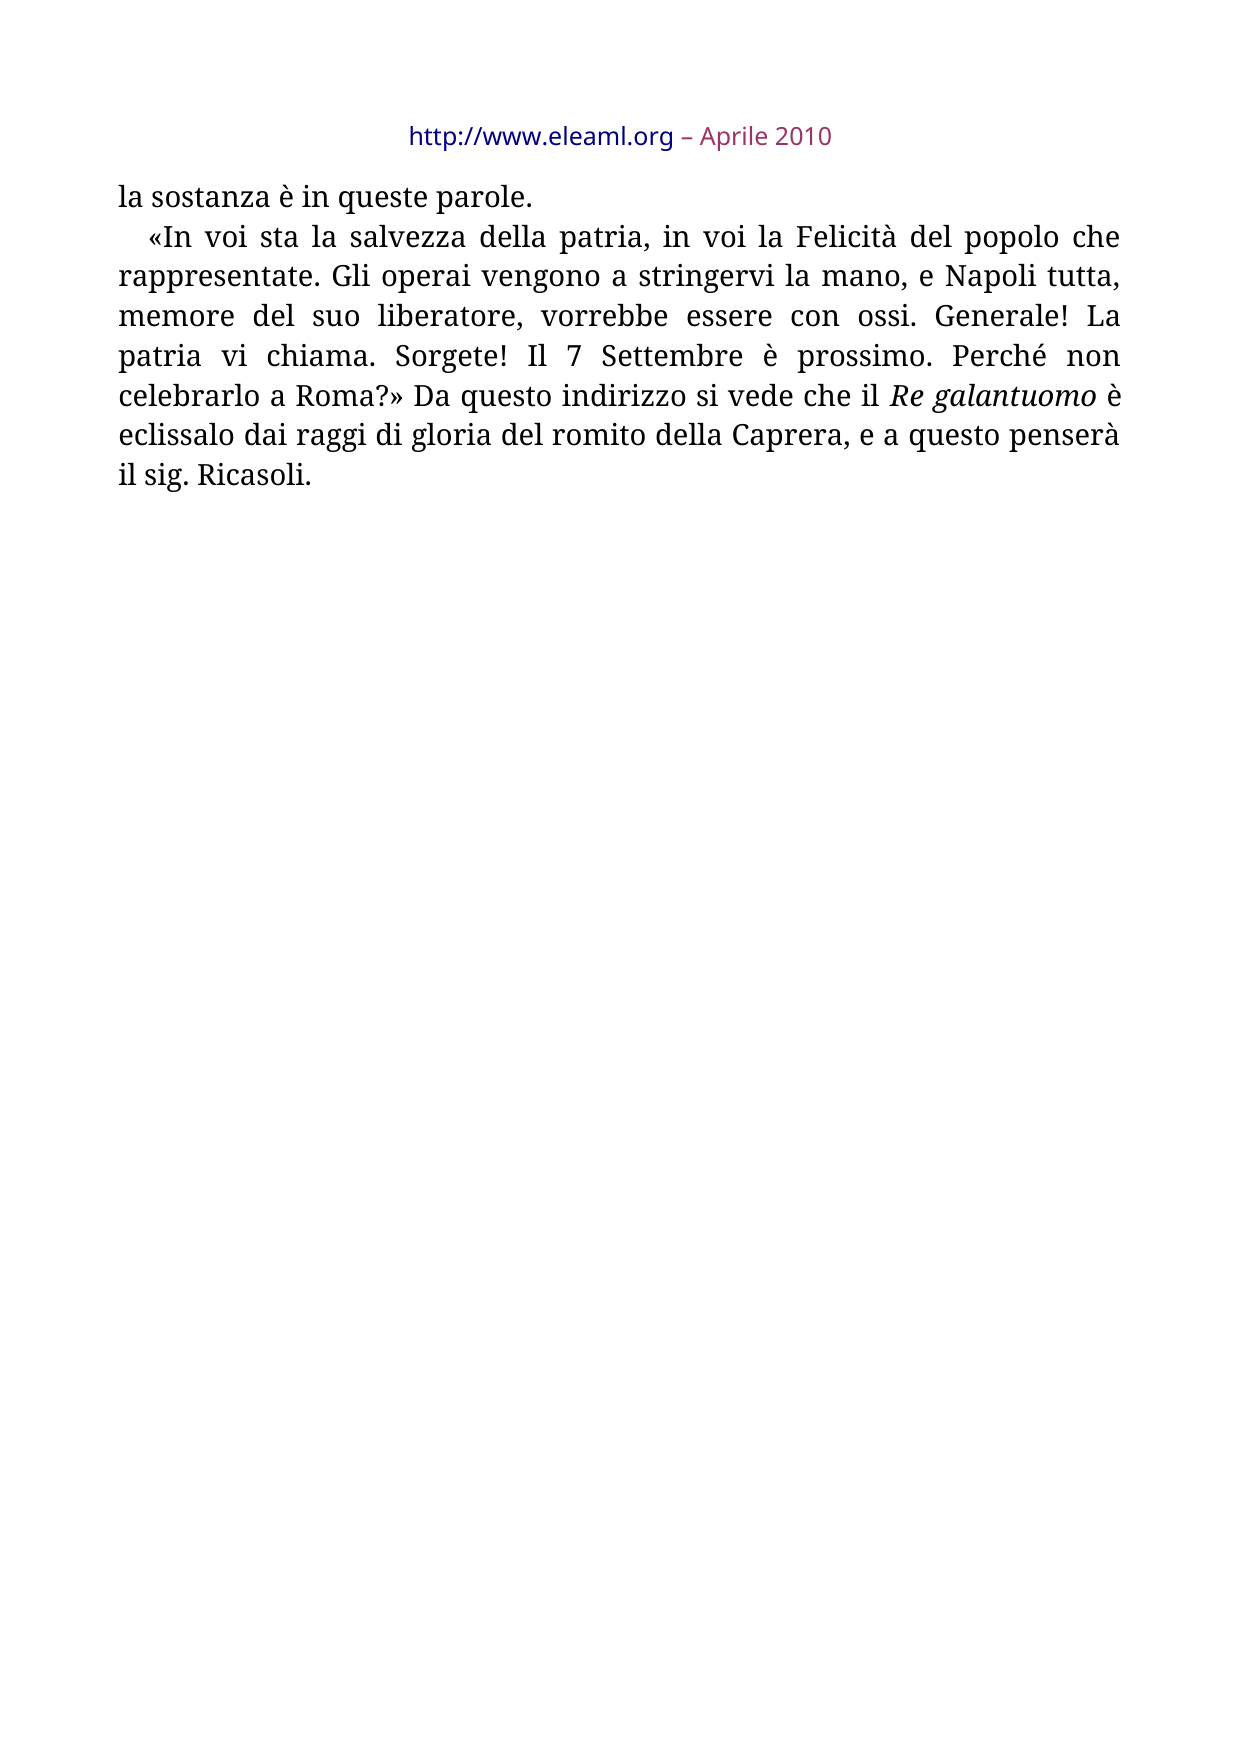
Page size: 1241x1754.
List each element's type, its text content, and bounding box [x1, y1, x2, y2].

text la sostanza è in queste parole. [118, 176, 1122, 216]
text «In voi sta la salvezza della patria, in voi la Felicità del popolo che rappresentate. Gli operai vengono a stringervi la mano, e Napoli tutta, memore del suo liberatore, vorrebbe essere con ossi. Generale! La patria vi chiama. Sorgete! Il 7 Settembre è prossimo. Perché non celebrarlo a Roma?» Da questo indirizzo si vede che il Re galantuomo è eclissalo dai raggi di gloria del romito della Caprera, e a questo penserà il sig. Ricasoli. [118, 216, 1122, 494]
